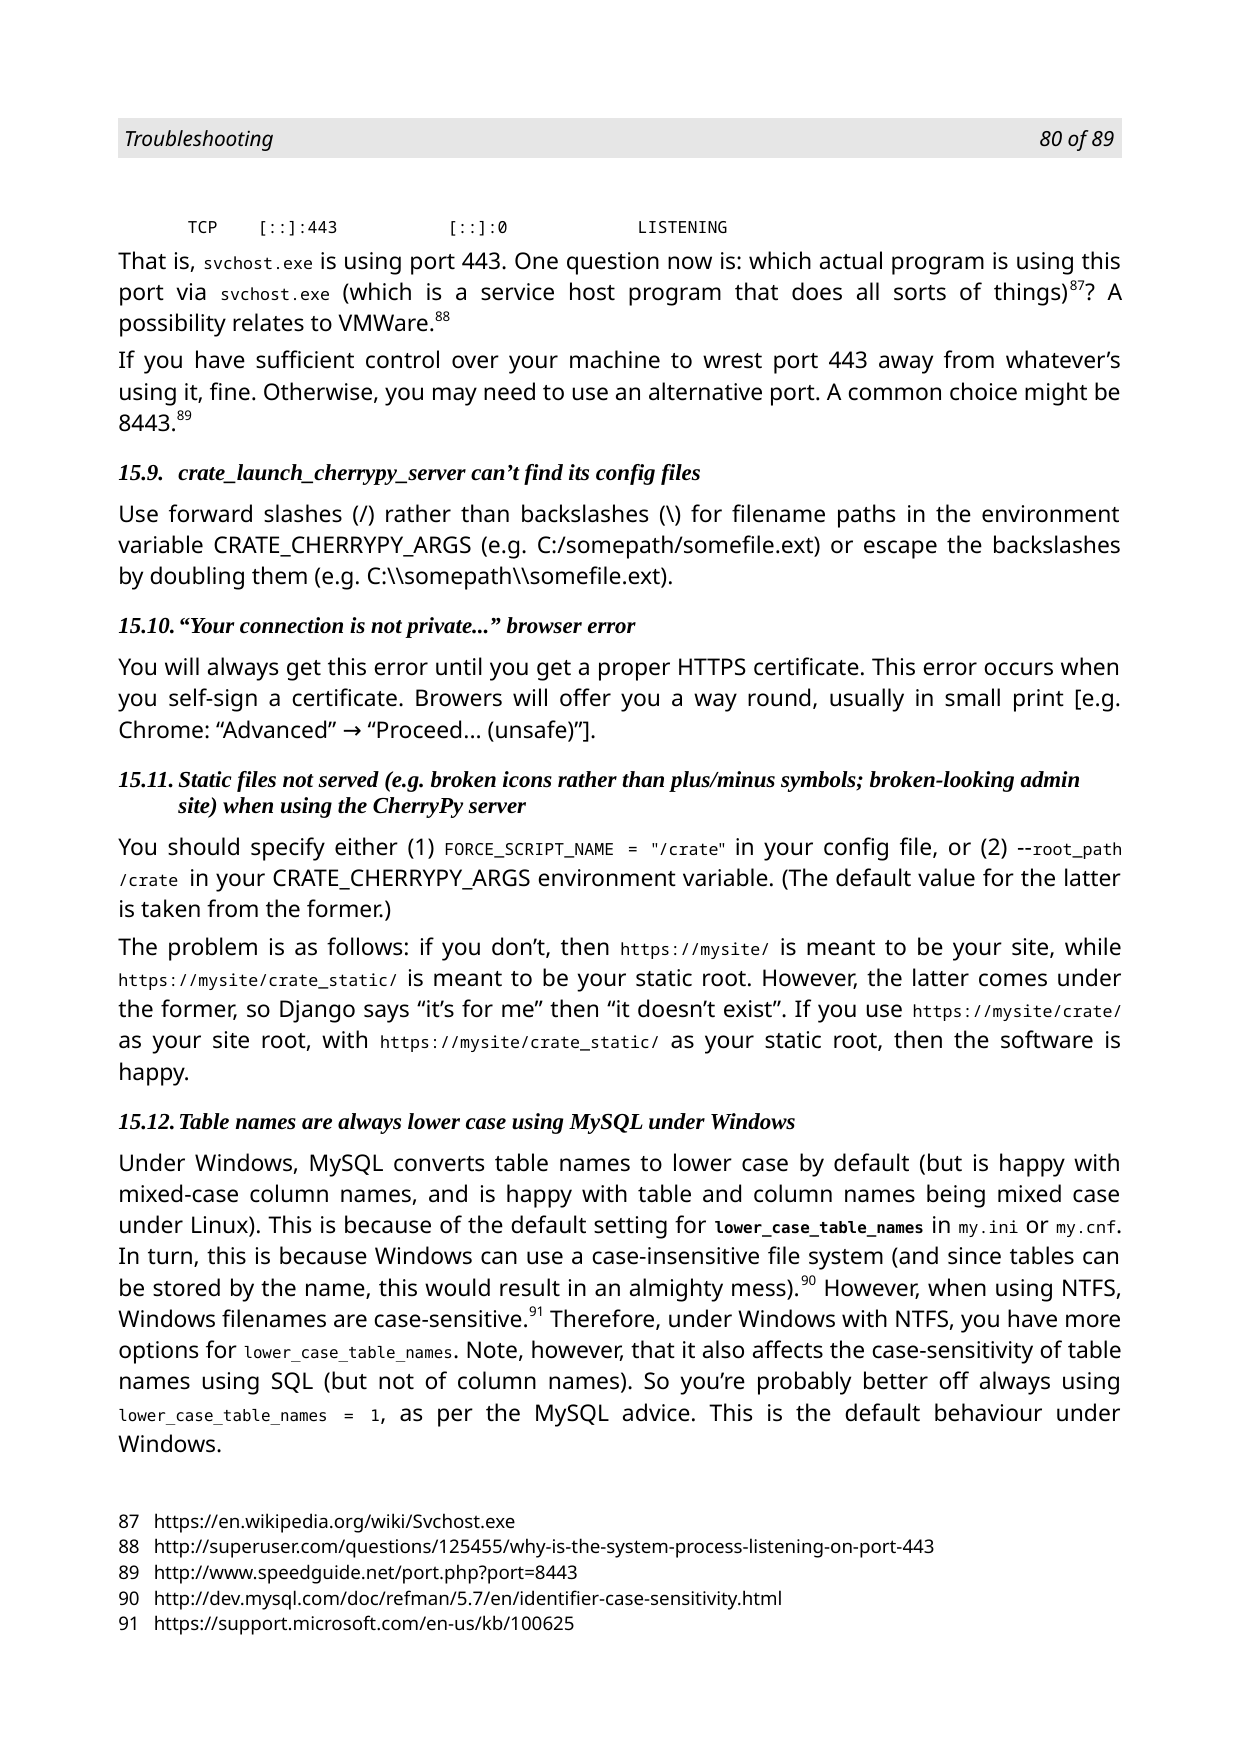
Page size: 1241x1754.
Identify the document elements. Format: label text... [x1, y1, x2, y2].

text https://en.wikipedia.org/wiki/Svchost.exe [118, 1508, 1122, 1534]
subtitle crate_launch_cherrypy_server can’t find its config files [118, 459, 1122, 485]
text You should specify either (1) FORCE_SCRIPT_NAME = "/crate" in your config file, or (2) --root_path /crate in your CRATE_CHERRYPY_ARGS environment variable. (The default value for the latter is taken from the former.) [118, 831, 1122, 925]
text http://superuser.com/questions/125455/why-is-the-system-process-listening-on-port-443 [118, 1534, 1122, 1559]
text The problem is as follows: if you don’t, then https://mysite/ is meant to be your site, while https://mysite/crate_static/ is meant to be your static root. However, the latter comes under the former, so Django says “it’s for me” then “it doesn’t exist”. If you use https://mysite/crate/ as your site root, with https://mysite/crate_static/ as your static root, then the software is happy. [118, 931, 1122, 1087]
text Under Windows, MySQL converts table names to lower case by default (but is happy with mixed-case column names, and is happy with table and column names being mixed case under Linux). This is because of the default setting for lower_case_table_names in my.ini or my.cnf. In turn, this is because Windows can use a case-insensitive file system (and since tables can be stored by the name, this would result in an almighty mess). However, when using NTFS, Windows filenames are case-sensitive. Therefore, under Windows with NTFS, you have more options for lower_case_table_names. Note, however, that it also affects the case-sensitivity of table names using SQL (but not of column names). So you’re probably better off always using lower_case_table_names = 1, as per the MySQL advice. This is the default behaviour under Windows. [118, 1147, 1122, 1459]
subtitle Static files not served (e.g. broken icons rather than plus/minus symbols; broken-looking admin site) when using the CherryPy server [118, 766, 1122, 818]
text That is, svchost.exe is using port 443. One question now is: which actual program is using this port via svchost.exe (which is a service host program that does all sorts of things)? A possibility relates to VMWare. [118, 244, 1122, 338]
subtitle Table names are always lower case using MySQL under Windows [118, 1108, 1122, 1134]
text If you have sufficient control over your machine to wrest port 443 away from whatever’s using it, fine. Otherwise, you may need to use an alternative port. A common choice might be 8443. [118, 344, 1122, 438]
text TCP [::]:443 [::]:0 LISTENING [177, 216, 1122, 239]
text You will always get this error until you get a proper HTTPS certificate. This error occurs when you self-sign a certificate. Browers will offer you a way round, usually in small print [e.g. Chrome: “Advanced” → “Proceed... (unsafe)”]. [118, 651, 1122, 745]
text http://dev.mysql.com/doc/refman/5.7/en/identifier-case-sensitivity.html [118, 1585, 1122, 1610]
text http://www.speedguide.net/port.php?port=8443 [118, 1559, 1122, 1585]
subtitle “Your connection is not private...” browser error [118, 612, 1122, 639]
text Use forward slashes (/) rather than backslashes (\) for filename paths in the environment variable CRATE_CHERRYPY_ARGS (e.g. C:/somepath/somefile.ext) or escape the backslashes by doubling them (e.g. C:\\somepath\\somefile.ext). [118, 498, 1122, 591]
text https://support.microsoft.com/en-us/kb/100625 [118, 1610, 1122, 1636]
